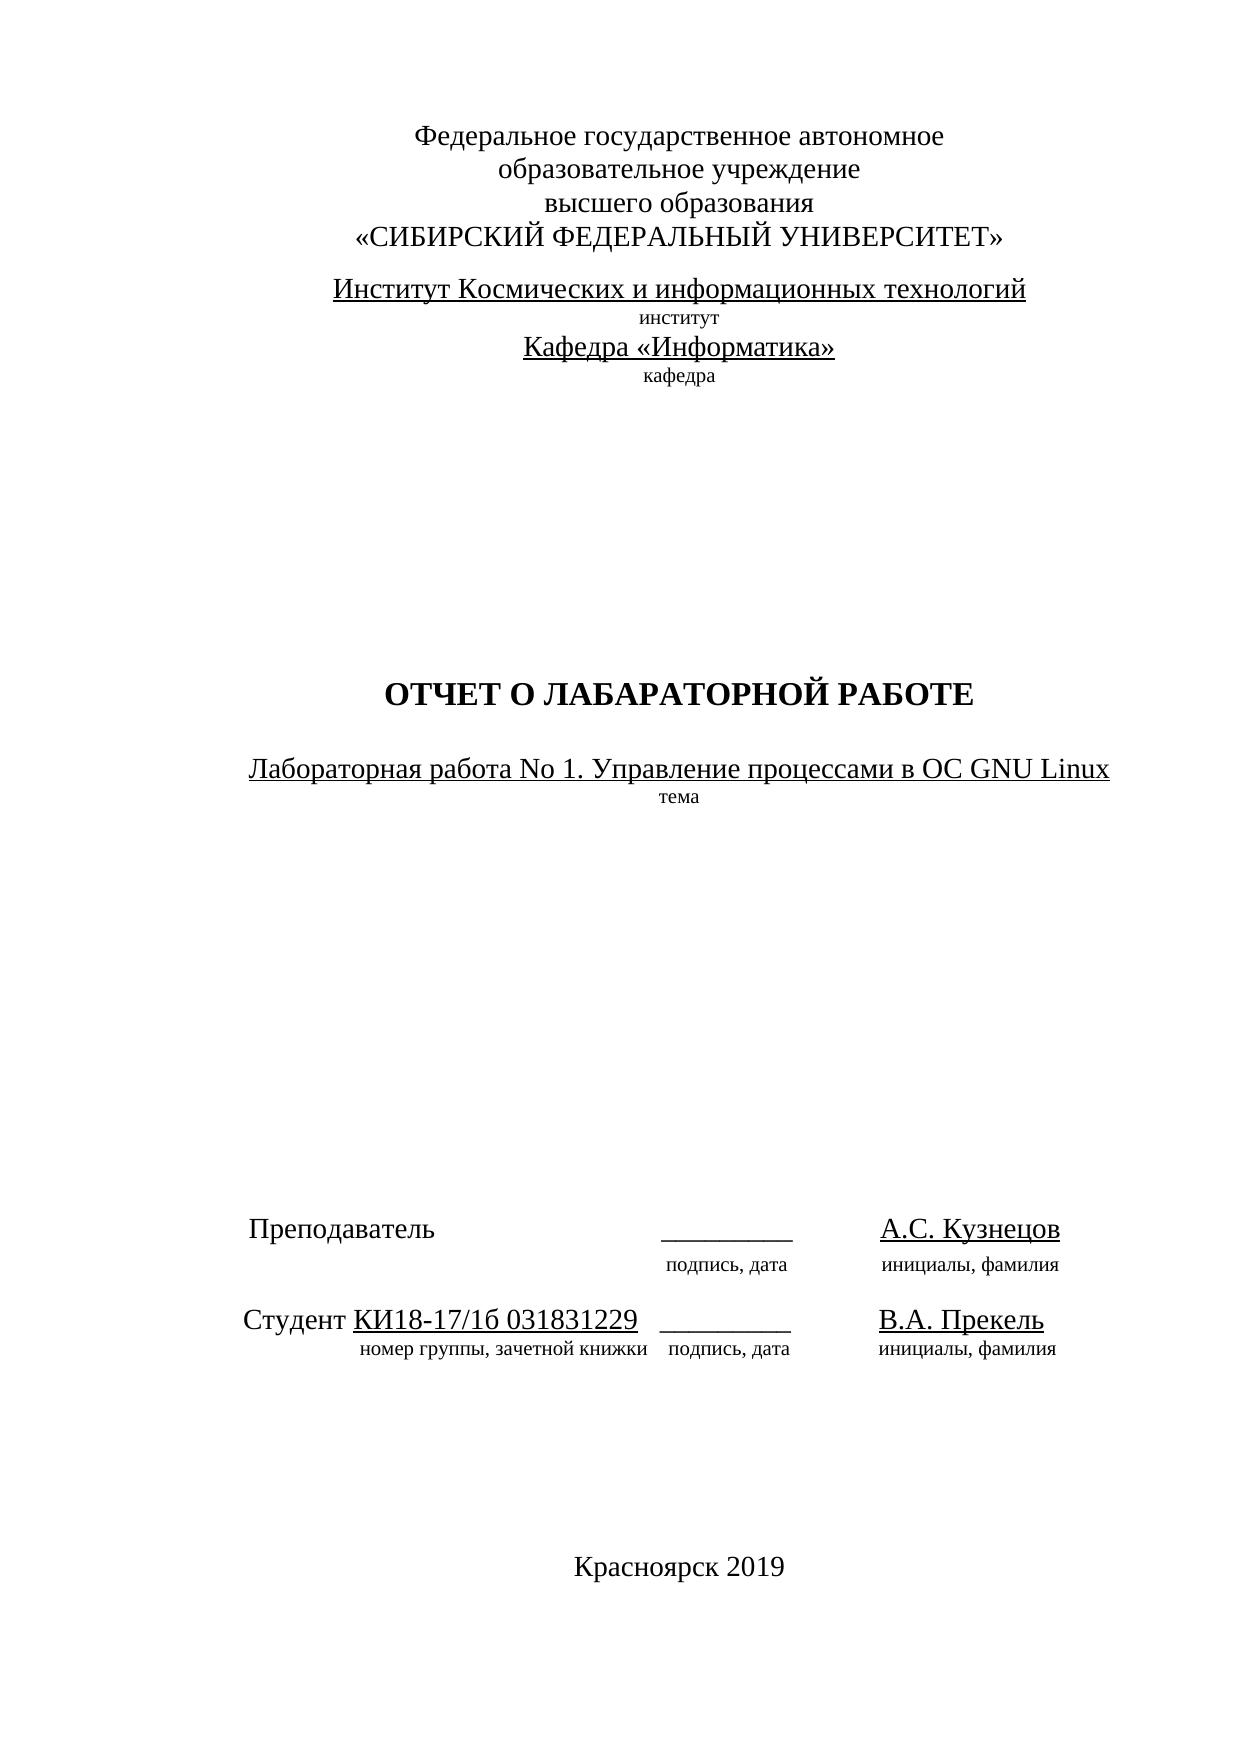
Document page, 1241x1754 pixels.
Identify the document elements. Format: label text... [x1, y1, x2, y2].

text высшего образования [177, 185, 1181, 219]
text тема [177, 784, 1181, 808]
text Преподаватель _________ А.С. Кузнецов [248, 1211, 1181, 1244]
text кафедра [177, 363, 1181, 387]
text Федеральное государственное автономное [177, 118, 1181, 152]
text Красноярск 2019 [177, 1549, 1181, 1583]
text Институт Космических и информационных технологий [177, 271, 1181, 305]
text подпись, дата инициалы, фамилия [177, 1244, 1181, 1278]
text образовательное учреждение [177, 152, 1181, 185]
text ОТЧЕТ О ЛАБАРАТОРНОЙ РАБОТЕ [177, 674, 1181, 712]
text Студент КИ18-17/1б 031831229 _________ В.А. Прекель [177, 1302, 1181, 1336]
text институт [177, 305, 1181, 329]
text «СИБИРСКИЙ ФЕДЕРАЛЬНЫЙ УНИВЕРСИТЕТ» [177, 219, 1181, 252]
text Лабораторная работа No 1. Управление процессами в ОС GNU Linux [177, 751, 1181, 784]
text номер группы, зачетной книжки подпись, дата инициалы, фамилия [177, 1336, 1181, 1360]
text Кафедра «Информатика» [177, 329, 1181, 363]
